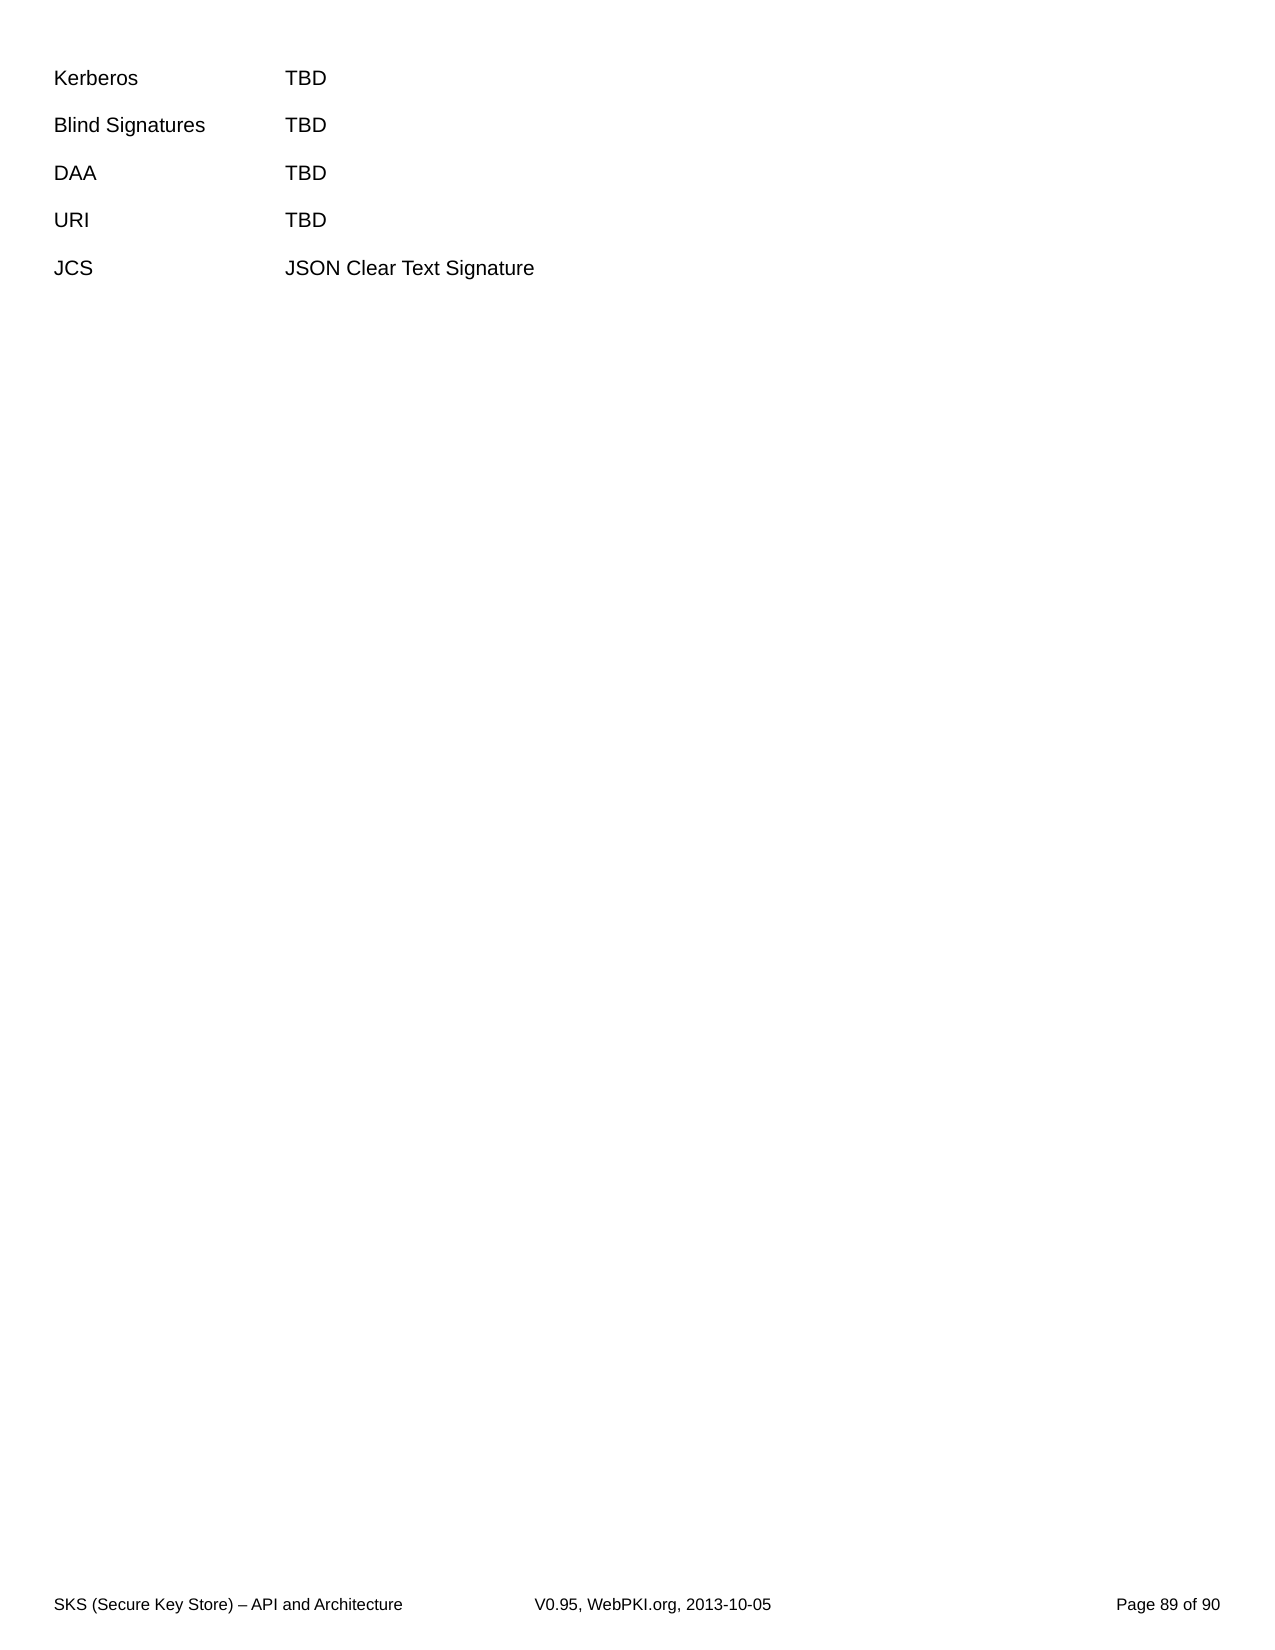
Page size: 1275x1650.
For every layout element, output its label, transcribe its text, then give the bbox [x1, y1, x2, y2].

table_cell Blind Signatures [54, 113, 285, 161]
table_cell TBD [285, 161, 1221, 208]
table_cell JCS [54, 256, 285, 303]
table_cell DAA [54, 161, 285, 208]
table_cell TBD [285, 208, 1221, 256]
table_cell Kerberos [54, 66, 285, 113]
table_cell TBD [285, 66, 1221, 113]
table_cell TBD [285, 113, 1221, 161]
table_cell URI [54, 208, 285, 256]
table_cell JSON Clear Text Signature [285, 256, 1221, 303]
